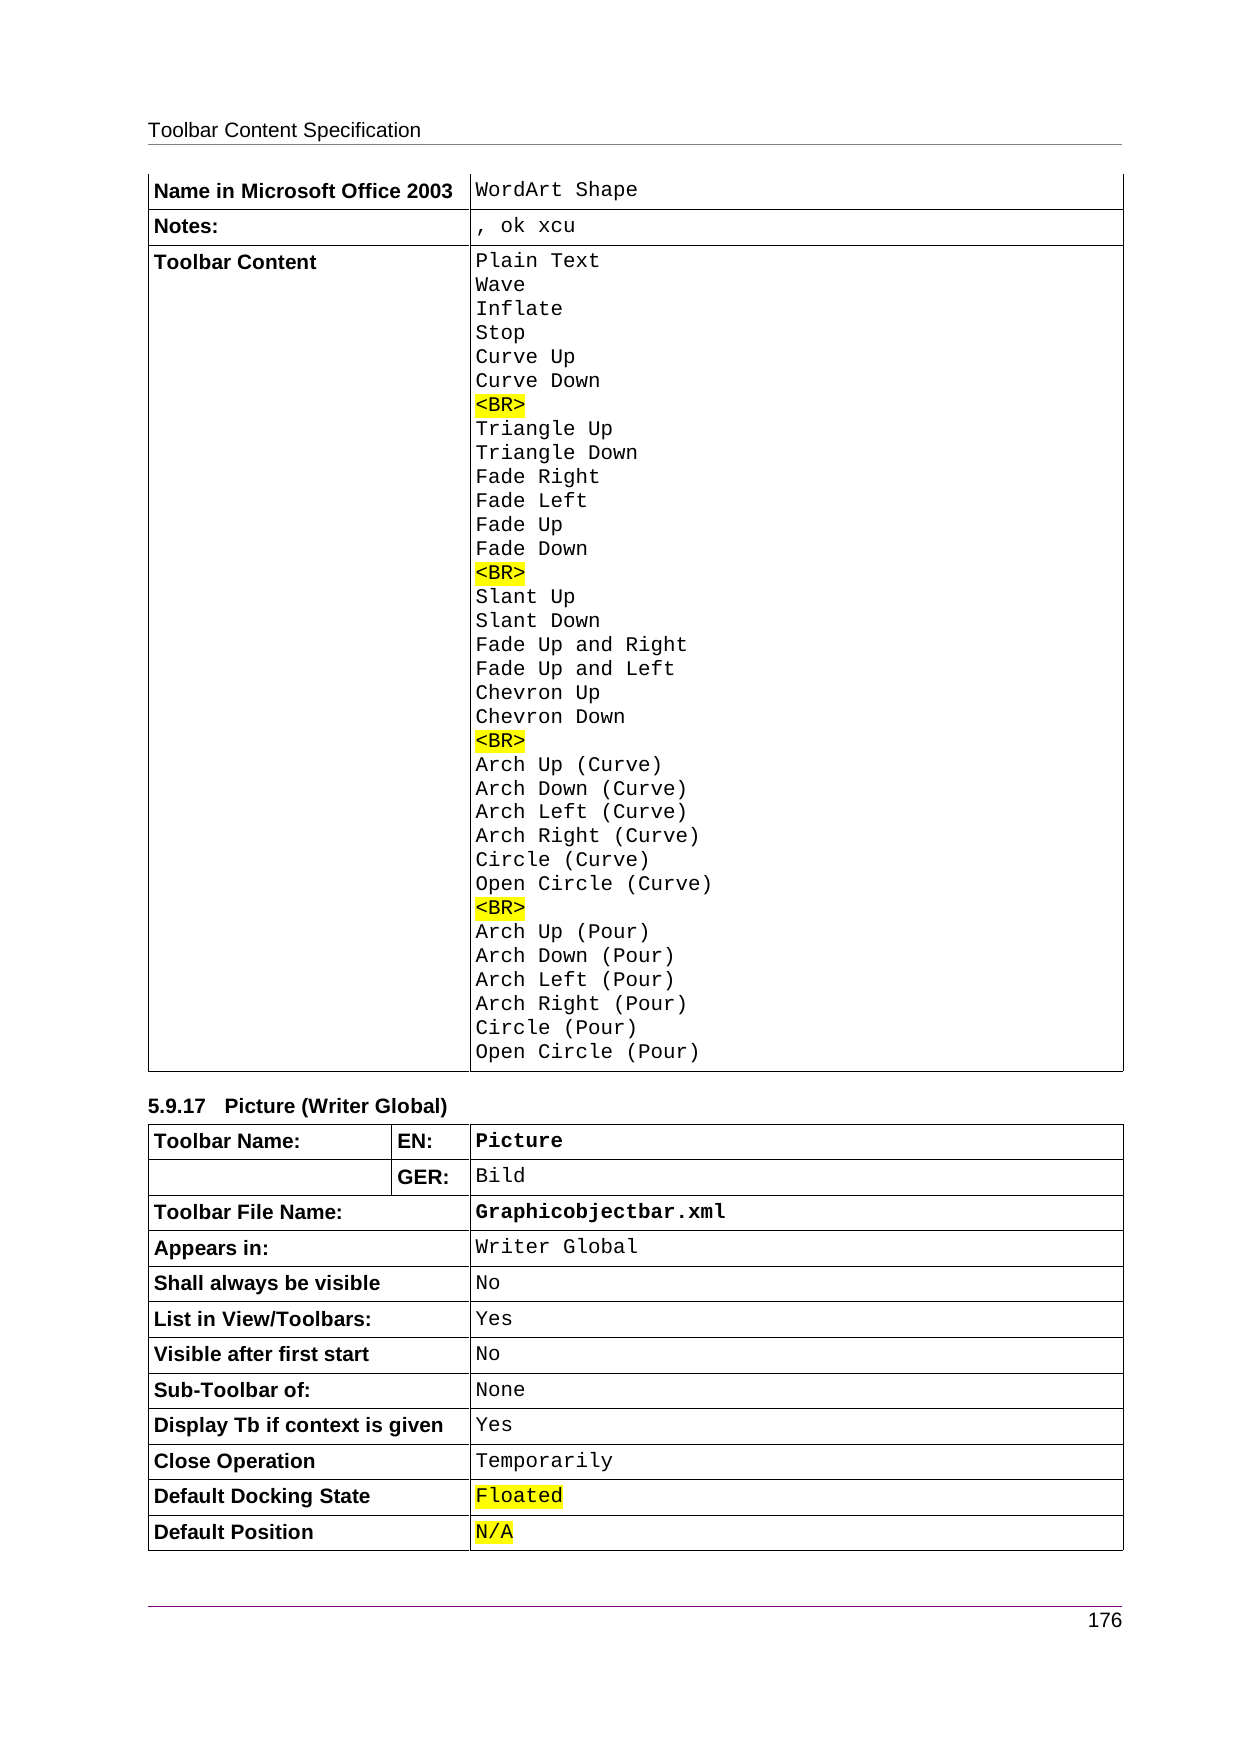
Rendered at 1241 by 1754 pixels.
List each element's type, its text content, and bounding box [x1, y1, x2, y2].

table_cell Temporarily [471, 1445, 1123, 1479]
table_cell Yes [471, 1302, 1123, 1337]
table_cell GER: [392, 1160, 469, 1195]
table_cell Appears in: [149, 1231, 469, 1266]
table_cell No [471, 1338, 1123, 1373]
table_cell Writer Global [471, 1231, 1123, 1266]
table_cell Sub-Toolbar of: [149, 1374, 469, 1408]
table_cell N/A [471, 1516, 1123, 1550]
table_cell No [471, 1267, 1123, 1301]
table_cell List in View/Toolbars: [149, 1302, 469, 1337]
table_cell Close Operation [149, 1445, 469, 1479]
table_cell Notes: [149, 210, 469, 245]
table_cell Default Docking State [149, 1480, 469, 1515]
table_cell Shall always be visible [149, 1267, 469, 1301]
table_cell Visible after first start [149, 1338, 469, 1373]
table_cell Default Position [149, 1516, 469, 1550]
table_header EN: [392, 1125, 469, 1159]
table_header Picture [471, 1125, 1123, 1159]
table_header Toolbar Name: [149, 1125, 391, 1159]
table_cell Graphicobjectbar.xml [471, 1196, 1123, 1230]
subtitle Picture (Writer Global) [148, 1094, 1122, 1118]
table_cell Bild [471, 1160, 1123, 1195]
table_cell , ok xcu [471, 210, 1123, 245]
table_cell Toolbar Content [149, 246, 469, 1071]
table_cell Display Tb if context is given [149, 1409, 469, 1444]
table_cell Floated [471, 1480, 1123, 1515]
table_cell None [471, 1374, 1123, 1408]
table_cell Toolbar File Name: [149, 1196, 469, 1230]
table_cell Name in Microsoft Office 2003 [149, 174, 469, 209]
table_cell [149, 1160, 391, 1195]
table_cell Plain Text Wave Inflate Stop Curve Up Curve Down <BR> Triangle Up Triangle Down Fade Right Fade Left Fade Up Fade Down <BR> Slant Up Slant Down Fade Up and Right Fade Up and Left Chevron Up Chevron Down <BR> Arch Up (Curve) Arch Down (Curve) Arch Left (Curve) Arch Right (Curve) Circle (Curve) Open Circle (Curve) <BR> Arch Up (Pour) Arch Down (Pour) Arch Left (Pour) Arch Right (Pour) Circle (Pour) Open Circle (Pour) [471, 246, 1123, 1071]
table_cell Yes [471, 1409, 1123, 1444]
table_cell WordArt Shape [471, 174, 1123, 209]
